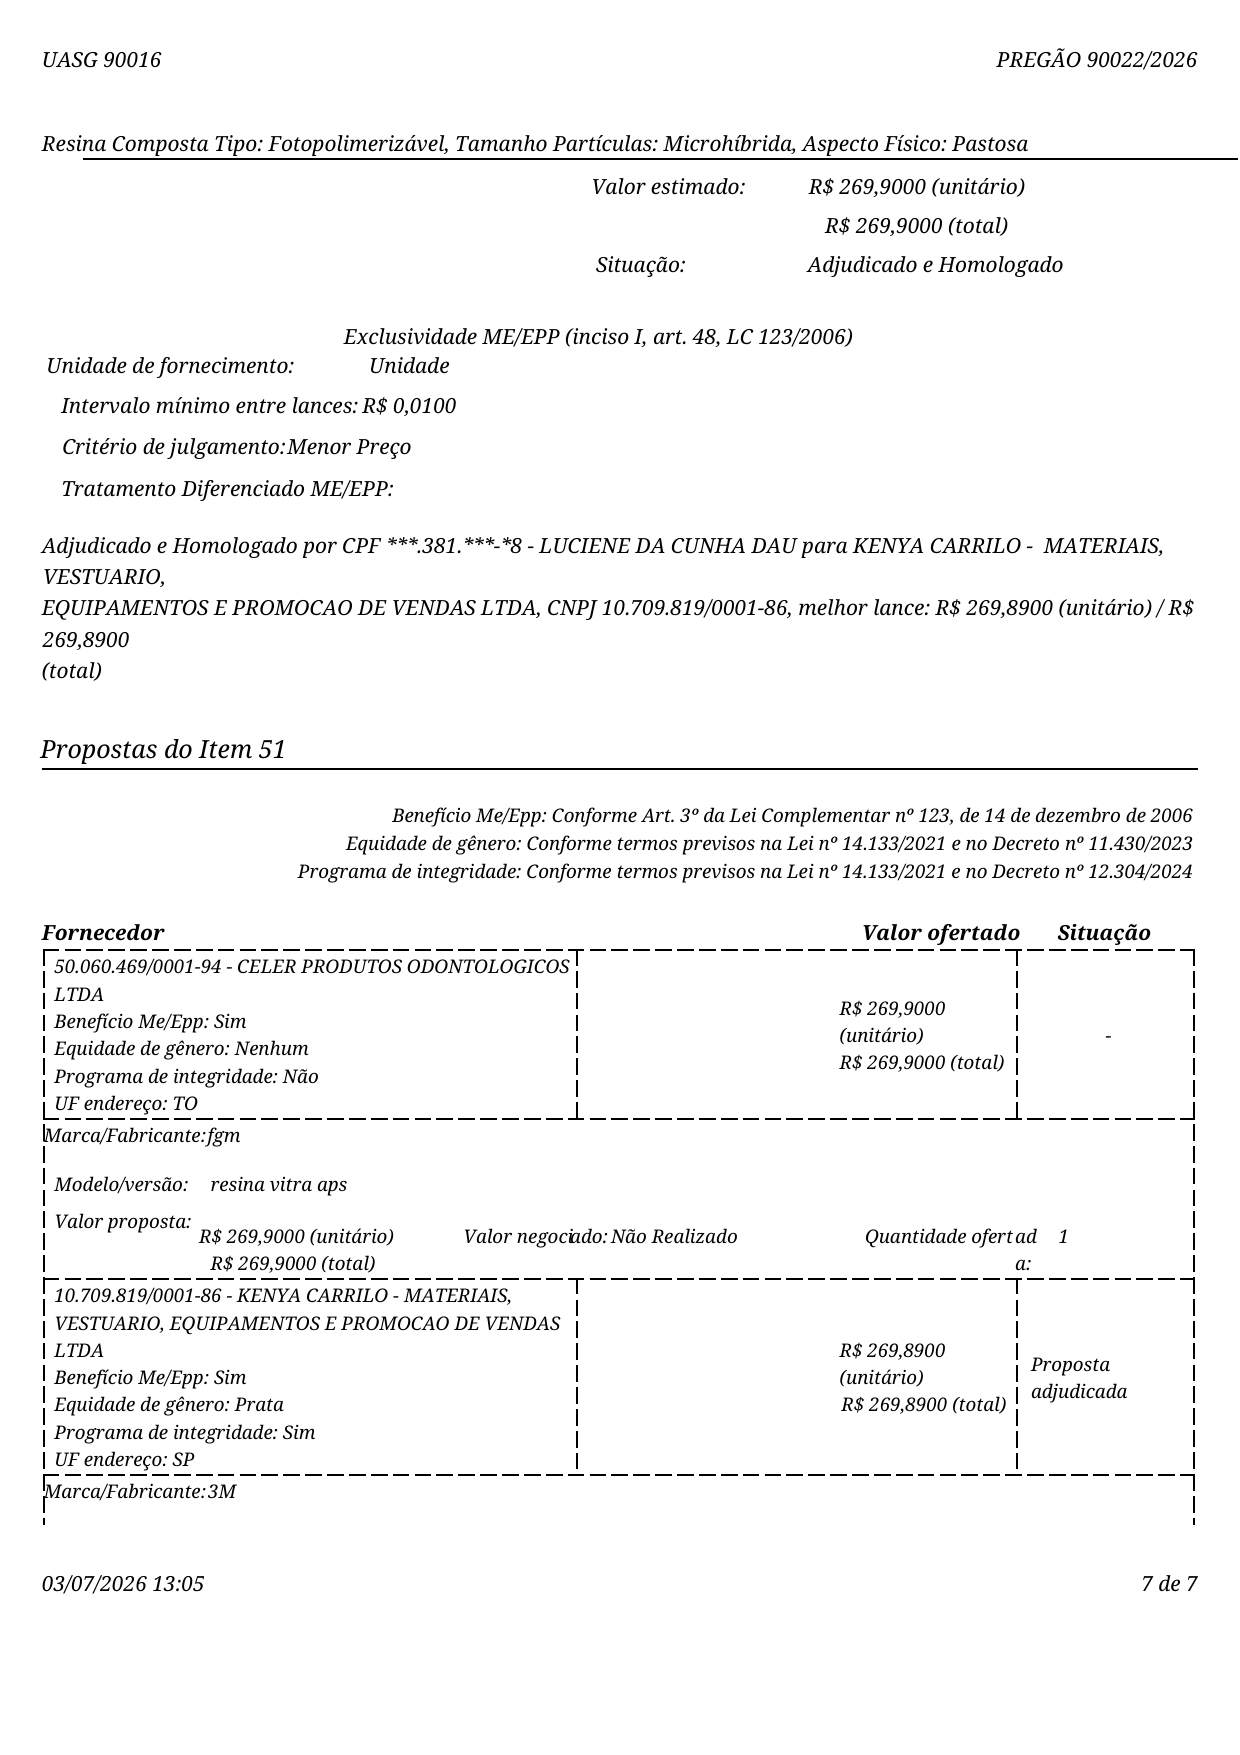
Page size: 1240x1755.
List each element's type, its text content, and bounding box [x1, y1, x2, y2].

table_cell Proposta adjudicada [1017, 1278, 1194, 1474]
table_cell [788, 1474, 1194, 1525]
table_cell R$ 269,8900 (unitário) R$ 269,8900 (total) [788, 1278, 1017, 1474]
text Equidade de gênero: Conforme termos previsos na Lei nº 14.133/2021 e no Decreto nº 11.430/2023 [42, 830, 1195, 855]
table_cell Marca/Fabricante: fgm [44, 1118, 577, 1169]
table_cell [577, 1118, 787, 1169]
table_header [1017, 949, 1101, 1118]
table_cell [1101, 1218, 1194, 1278]
table_cell ada: [1017, 1218, 1048, 1278]
table_cell [788, 1118, 1017, 1169]
table_header [577, 949, 787, 1118]
table_cell [1101, 1169, 1194, 1218]
table_header 50.060.469/0001-94 - CELER PRODUTOS ODONTOLOGICOS LTDA Benefício Me/Epp: Sim Equidade de gênero: Nenhum Programa de integridade: Não UF endereço: TO [44, 949, 577, 1118]
table_cell resina vitra aps [199, 1169, 577, 1218]
text Programa de integridade: Conforme termos previsos na Lei nº 14.133/2021 e no Decreto nº 12.304/2024 [42, 858, 1195, 883]
text (total) [42, 656, 1200, 684]
table_cell ado: Não Realizado [577, 1218, 787, 1278]
table_cell Quantidade ofert [788, 1218, 1017, 1278]
table_cell [788, 1169, 1017, 1218]
table_cell Modelo/versão: Valor proposta: [44, 1169, 199, 1278]
text Propostas do Item 51 [40, 732, 1200, 766]
table_cell [577, 1278, 787, 1474]
table_cell [577, 1169, 787, 1218]
table_cell [1017, 1169, 1101, 1218]
text Adjudicado e Homologado por CPF ***.381.***-*8 - LUCIENE DA CUNHA DAU para KENYA CARRILO - MATERIAIS, VESTUARIO, [42, 531, 1200, 591]
table_header R$ 269,9000 (unitário) R$ 269,9000 (total) [788, 949, 1017, 1118]
text Intervalo mínimo entre lances: R$ 0,0100 Critério de julgamento: Menor Preço [61, 391, 522, 461]
table_cell [1101, 1118, 1194, 1169]
text Benefício Me/Epp: Conforme Art. 3º da Lei Complementar nº 123, de 14 de dezembro de 2006 [42, 802, 1195, 827]
table_header - [1101, 949, 1194, 1118]
table_cell 10.709.819/0001-86 - KENYA CARRILO - MATERIAIS, VESTUARIO, EQUIPAMENTOS E PROMOCAO DE VENDAS LTDA Benefício Me/Epp: Sim Equidade de gênero: Prata Programa de integridade: Sim UF endereço: SP [44, 1278, 577, 1474]
table_cell Marca/Fabricante: 3M [44, 1474, 577, 1525]
text EQUIPAMENTOS E PROMOCAO DE VENDAS LTDA, CNPJ 10.709.819/0001-86, melhor lance: R$ 269,8900 (unitário) / R$ 269,8900 [42, 593, 1200, 653]
table_cell R$ 269,9000 (unitário) Valor negoci R$ 269,9000 (total) [199, 1218, 577, 1278]
subtitle Fornecedor Valor ofertado Situação [42, 918, 1200, 947]
table_cell [577, 1474, 787, 1525]
table_cell [1017, 1118, 1101, 1169]
table_cell 1 [1048, 1218, 1101, 1278]
text Tratamento Diferenciado ME/EPP: [61, 474, 1200, 502]
text Unidade de fornecimento: Unidade [42, 351, 1200, 379]
